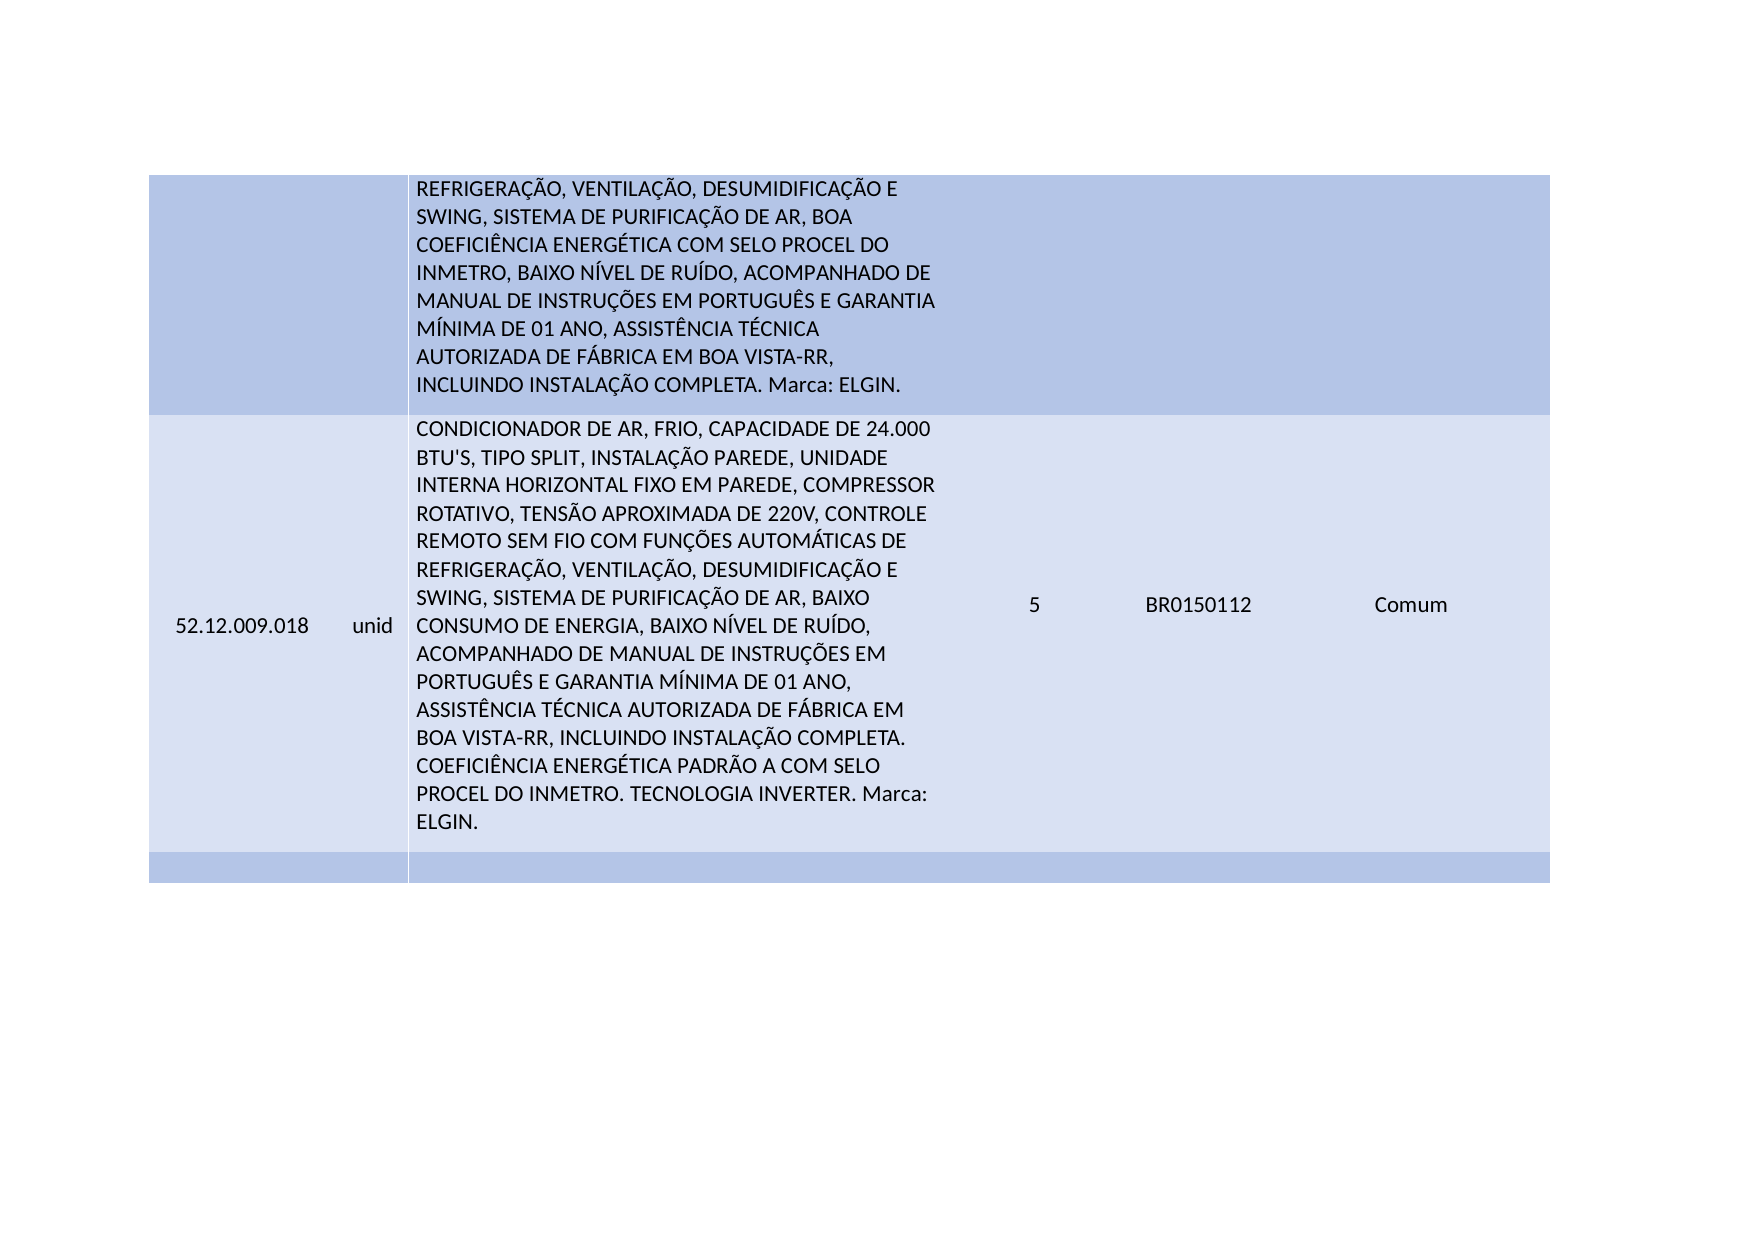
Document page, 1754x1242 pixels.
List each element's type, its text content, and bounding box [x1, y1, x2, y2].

text BTU'S, TIPO SPLIT, INSTALAÇÃO PAREDE, UNIDADE INTERNA HORIZONTAL FIXO EM PAREDE, COMPRESSOR ROTATIVO, TENSÃO APROXIMADA DE 220V, CONTROLE REMOTO SEM FIO COM FUNÇÕES AUTOMÁTICAS DE REFRIGERAÇÃO, VENTILAÇÃO, DESUMIDIFICAÇÃO E SWING, SISTEMA DE PURIFICAÇÃO DE AR, BAIXO CONSUMO DE ENERGIA, BAIXO NÍVEL DE RUÍDO, ACOMPANHADO DE MANUAL DE INSTRUÇÕES EM PORTUGUÊS E GARANTIA MÍNIMA DE 01 ANO, ASSISTÊNCIA TÉCNICA AUTORIZADA DE FÁBRICA EM BOA VISTA-RR, INCLUINDO INSTALAÇÃO COMPLETA. COEFICIÊNCIA ENERGÉTICA PADRÃO A COM SELO PROCEL DO INMETRO. TECNOLOGIA INVERTER. Marca: ELGIN. [416, 443, 939, 835]
text 52.12.009.018 unid [175, 611, 401, 639]
text REFRIGERAÇÃO, VENTILAÇÃO, DESUMIDIFICAÇÃO E SWING, SISTEMA DE PURIFICAÇÃO DE AR, BOA COEFICIÊNCIA ENERGÉTICA COM SELO PROCEL DO INMETRO, BAIXO NÍVEL DE RUÍDO, ACOMPANHADO DE MANUAL DE INSTRUÇÕES EM PORTUGUÊS E GARANTIA MÍNIMA DE 01 ANO, ASSISTÊNCIA TÉCNICA AUTORIZADA DE FÁBRICA EM BOA VISTA-RR, INCLUINDO INSTALAÇÃO COMPLETA. Marca: ELGIN. [416, 174, 938, 398]
text 5 BR0150112 Comum [1029, 590, 1616, 618]
text CONDICIONADOR DE AR, FRIO, CAPACIDADE DE 24.000 [416, 414, 935, 442]
